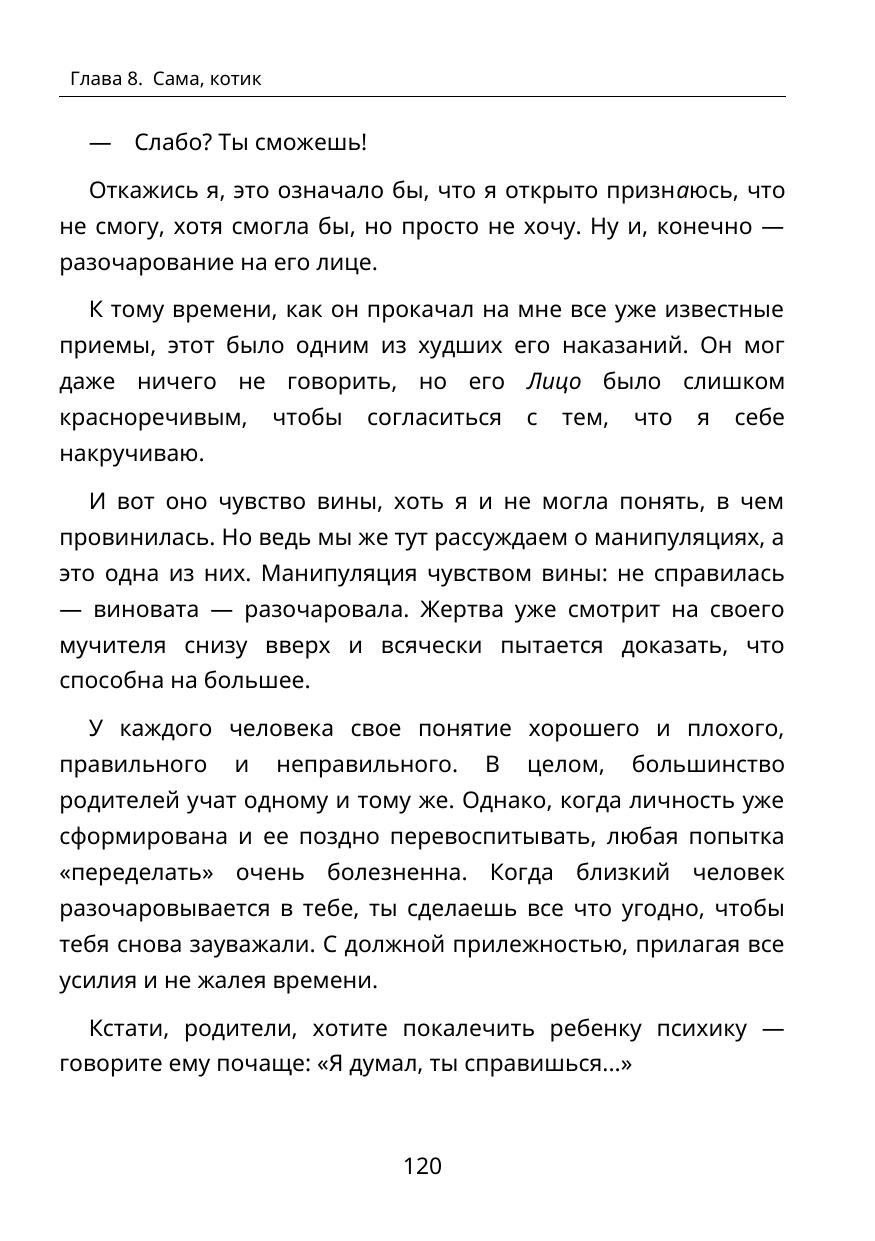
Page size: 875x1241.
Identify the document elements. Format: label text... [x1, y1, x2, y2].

text К тому времени, как он прокачал на мне все уже известные приемы, этот было одним из худших его наказаний. Он мог даже ничего не говорить, но его Лицо было слишком красноречивым, чтобы согласиться с тем, что я себе накручиваю. [59, 293, 786, 468]
text Кстати, родители, хотите покалечить ребенку психику — говорите ему почаще: «Я думал, ты справишься...» [59, 1011, 786, 1079]
text Откажись я, это означало бы, что я открыто признаюсь, что не смогу, хотя смогла бы, но просто не хочу. Ну и, конечно — разочарование на его лице. [59, 174, 786, 277]
text У каждого человека свое понятие хорошего и плохого, правильного и неправильного. В целом, большинство родителей учат одному и тому же. Однако, когда личность уже сформирована и ее поздно перевоспитывать, любая попытка «переделать» очень болезненна. Когда близкий человек разочаровывается в тебе, ты сделаешь все что угодно, чтобы тебя снова зауважали. С должной прилежностью, прилагая все усилия и не жалея времени. [59, 712, 786, 995]
list Слабо? Ты сможешь! [59, 126, 786, 157]
text И вот оно чувство вины, хоть я и не могла понять, в чем провинилась. Но ведь мы же тут рассуждаем о манипуляциях, а это одна из них. Манипуляция чувством вины: не справилась — виновата — разочаровала. Жертва уже смотрит на своего мучителя снизу вверх и всячески пытается доказать, что способна на большее. [59, 485, 786, 696]
